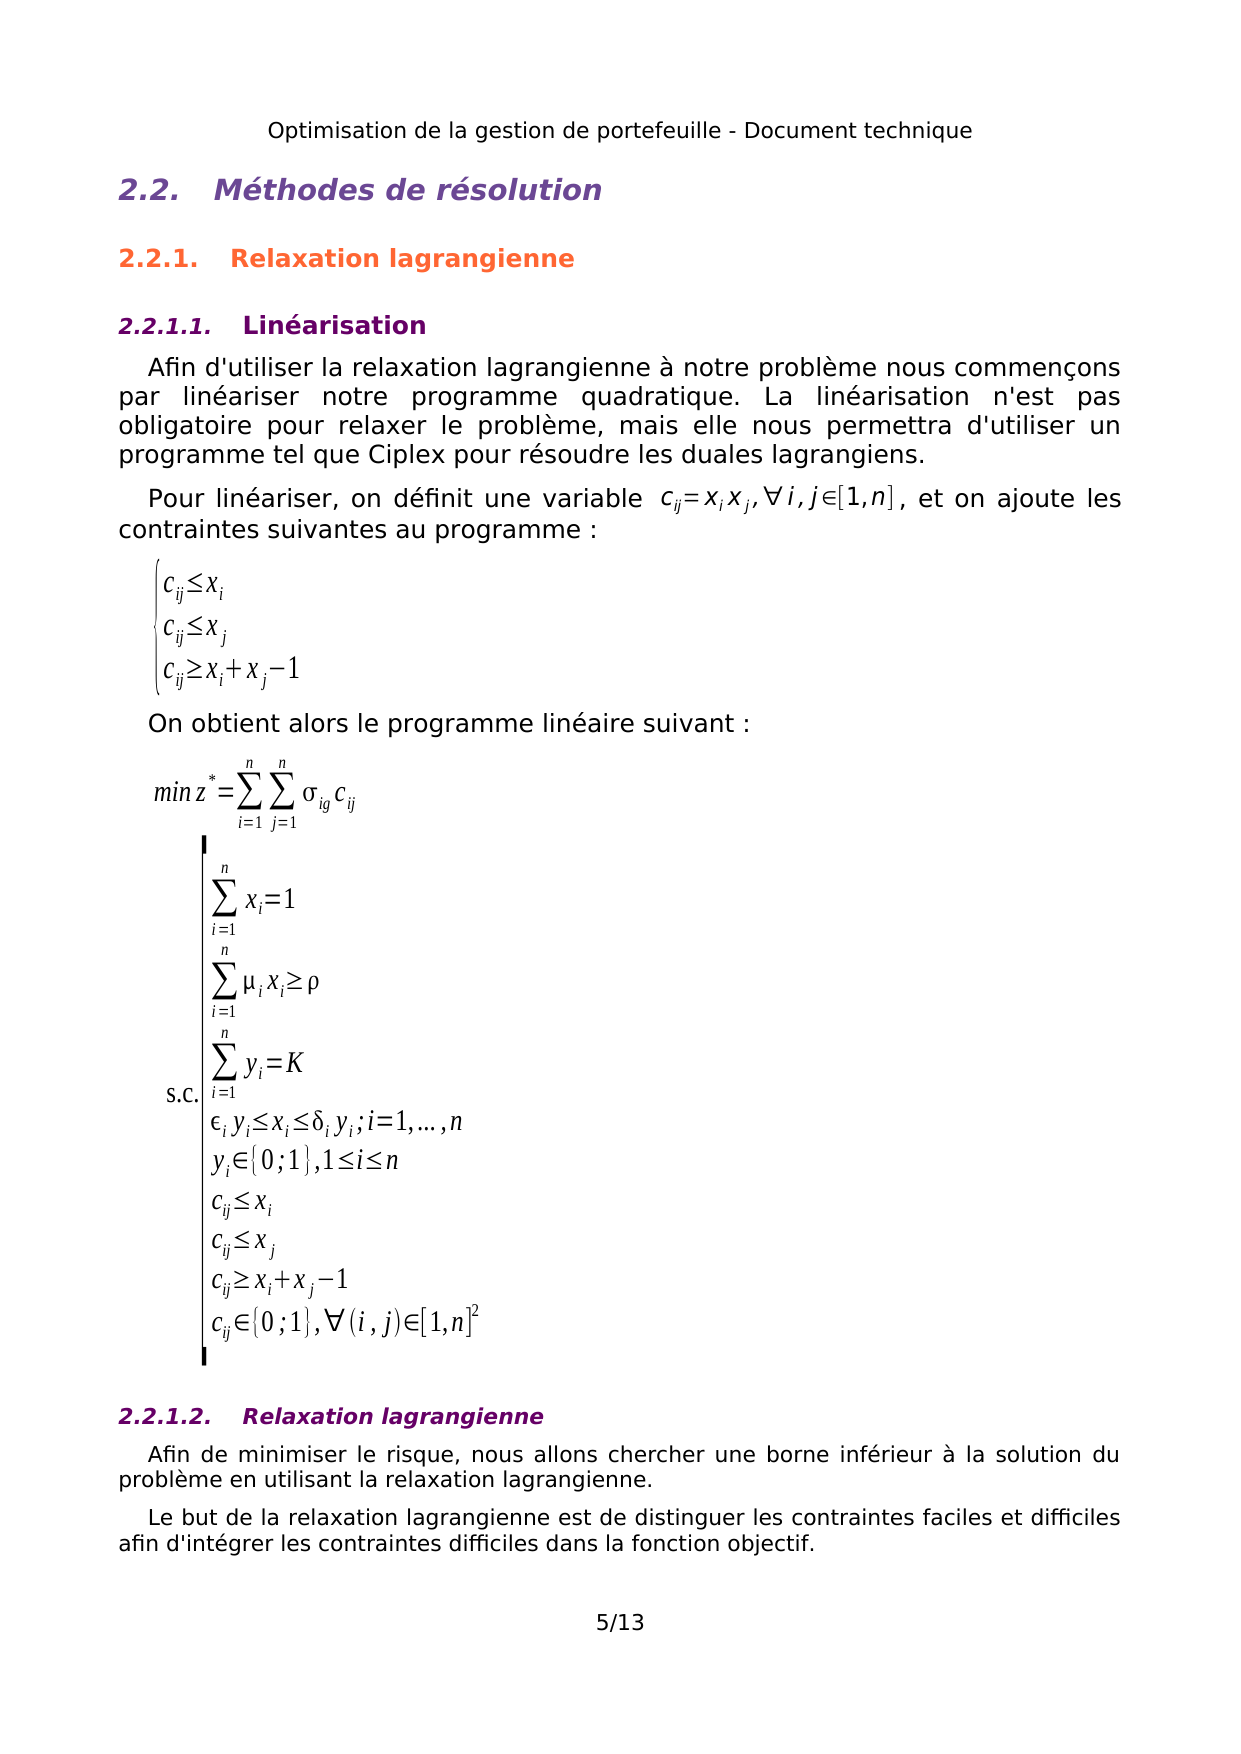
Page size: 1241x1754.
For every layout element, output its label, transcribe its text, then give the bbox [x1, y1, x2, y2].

subtitle Relaxation lagrangienne [118, 244, 1122, 274]
text Pour linéariser, on définit une variable , et on ajoute les contraintes suivantes au programme : [118, 482, 1122, 544]
text Le but de la relaxation lagrangienne est de distinguer les contraintes faciles et difficiles afin d'intégrer les contraintes difficiles dans la fonction objectif. [118, 1506, 1122, 1557]
subtitle Méthodes de résolution [118, 173, 1122, 207]
subtitle Relaxation lagrangienne [118, 1404, 1122, 1429]
text On obtient alors le programme linéaire suivant : [118, 709, 1122, 739]
subtitle Linéarisation [118, 311, 1122, 340]
text Afin de minimiser le risque, nous allons chercher une borne inférieur à la solution du problème en utilisant la relaxation lagrangienne. [118, 1442, 1122, 1493]
text Afin d'utiliser la relaxation lagrangienne à notre problème nous commençons par linéariser notre programme quadratique. La linéarisation n'est pas obligatoire pour relaxer le problème, mais elle nous permettra d'utiliser un programme tel que Ciplex pour résoudre les duales lagrangiens. [118, 353, 1122, 469]
